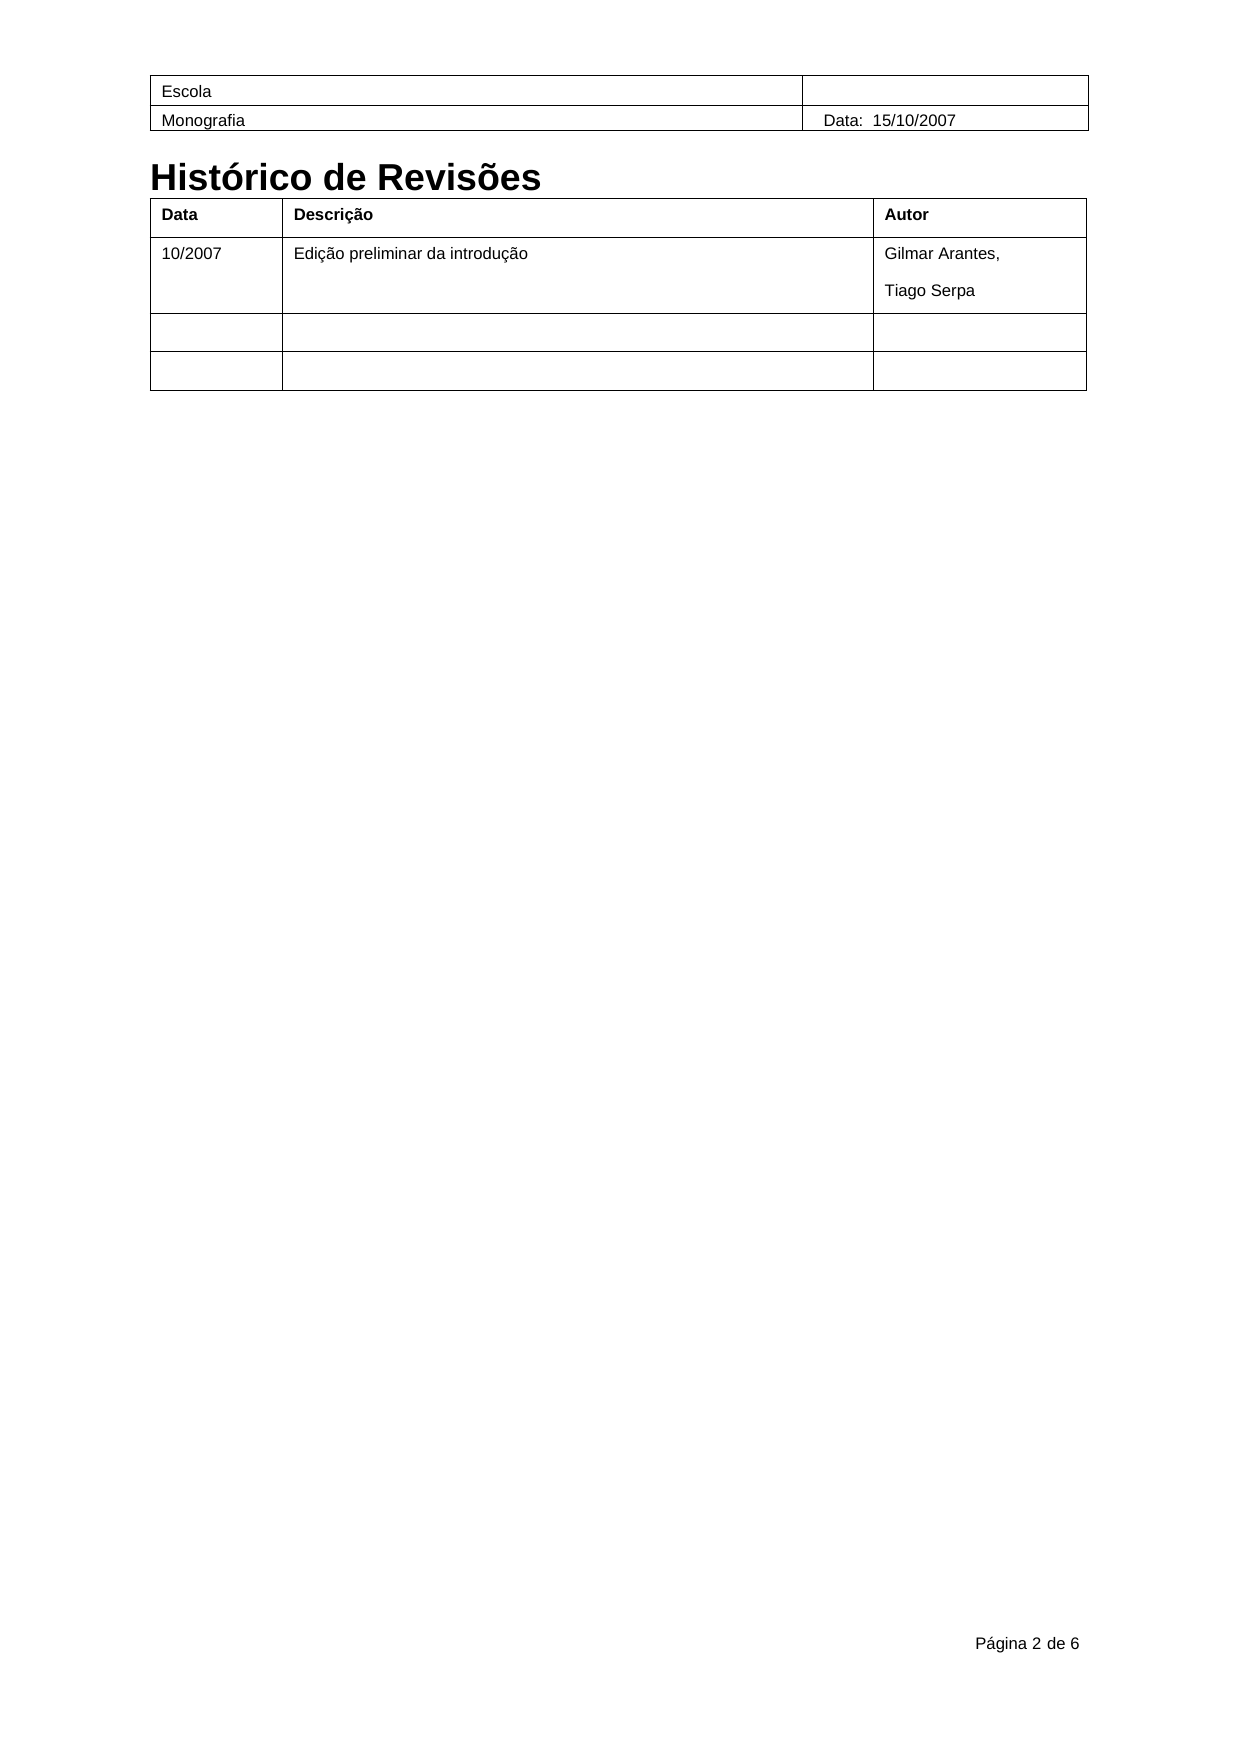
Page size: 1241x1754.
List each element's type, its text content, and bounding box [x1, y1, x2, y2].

table_cell Gilmar Arantes, Tiago Serpa [874, 238, 1086, 313]
table_cell Edição preliminar da introdução [283, 238, 873, 313]
table_cell [151, 352, 282, 390]
table_header Descrição [283, 199, 873, 237]
table_header Autor [874, 199, 1086, 237]
table_cell [151, 314, 282, 351]
table_cell [874, 314, 1086, 351]
table_cell [874, 352, 1086, 390]
table_cell [283, 352, 873, 390]
table_cell [283, 314, 873, 351]
title Histórico de Revisões [150, 156, 1090, 198]
table_header Data [151, 199, 282, 237]
table_cell 10/2007 [151, 238, 282, 313]
